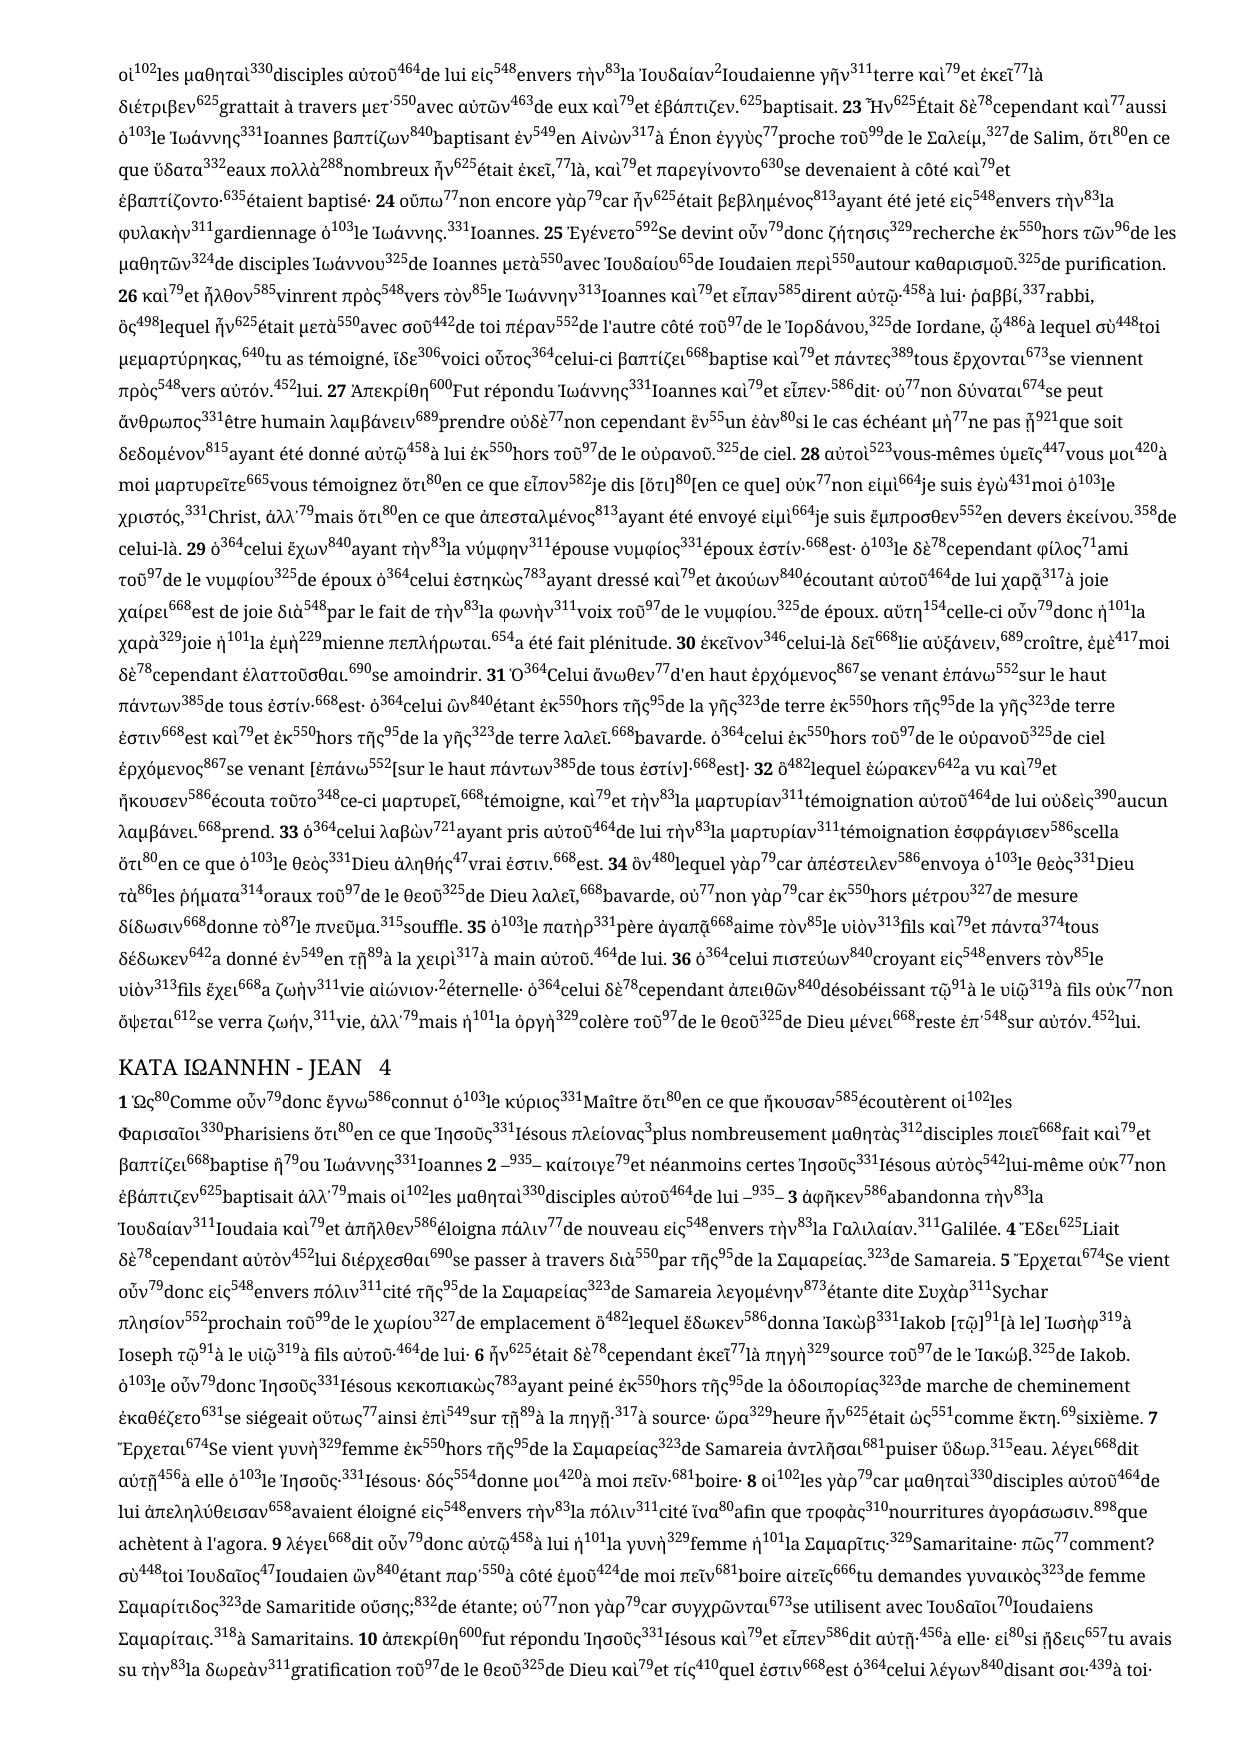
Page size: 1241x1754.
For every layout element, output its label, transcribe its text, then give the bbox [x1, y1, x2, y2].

text 1 Ὡς80Comme οὖν79donc ἔγνω586connut ὁ103le κύριος331Maître ὅτι80en ce que ἤκουσαν585écoutèrent οἱ102les Φαρισαῖοι330Pharisiens ὅτι80en ce que Ἰησοῦς331Iésous πλείονας3plus nombreusement μαθητὰς312disciples ποιεῖ668fait καὶ79et βαπτίζει668baptise ἢ79ou Ἰωάννης331Ioannes 2 –935– καίτοιγε79et néanmoins certes Ἰησοῦς331Iésous αὐτὸς542lui-même οὐκ77non ἐβάπτιζεν625baptisait ἀλλ᾽79mais οἱ102les μαθηταὶ330disciples αὐτοῦ464de lui –935– 3 ἀφῆκεν586abandonna τὴν83la Ἰουδαίαν311Ioudaia καὶ79et ἀπῆλθεν586éloigna πάλιν77de nouveau εἰς548envers τὴν83la Γαλιλαίαν.311Galilée. 4 Ἔδει625Liait δὲ78cependant αὐτὸν452lui διέρχεσθαι690se passer à travers διὰ550par τῆς95de la Σαμαρείας.323de Samareia. 5 Ἔρχεται674Se vient οὖν79donc εἰς548envers πόλιν311cité τῆς95de la Σαμαρείας323de Samareia λεγομένην873étante dite Συχὰρ311Sychar πλησίον552prochain τοῦ99de le χωρίου327de emplacement ὃ482lequel ἔδωκεν586donna Ἰακὼβ331Iakob [τῷ]91[à le] Ἰωσὴφ319à Ioseph τῷ91à le υἱῷ319à fils αὐτοῦ·464de lui· 6 ἦν625était δὲ78cependant ἐκεῖ77là πηγὴ329source τοῦ97de le Ἰακώβ.325de Iakob. ὁ103le οὖν79donc Ἰησοῦς331Iésous κεκοπιακὼς783ayant peiné ἐκ550hors τῆς95de la ὁδοιπορίας323de marche de cheminement ἐκαθέζετο631se siégeait οὕτως77ainsi ἐπὶ549sur τῇ89à la πηγῇ·317à source· ὥρα329heure ἦν625était ὡς551comme ἕκτη.69sixième. 7 Ἔρχεται674Se vient γυνὴ329femme ἐκ550hors τῆς95de la Σαμαρείας323de Samareia ἀντλῆσαι681puiser ὕδωρ.315eau. λέγει668dit αὐτῇ456à elle ὁ103le Ἰησοῦς·331Iésous· δός554donne μοι420à moi πεῖν·681boire· 8 οἱ102les γὰρ79car μαθηταὶ330disciples αὐτοῦ464de lui ἀπεληλύθεισαν658avaient éloigné εἰς548envers τὴν83la πόλιν311cité ἵνα80afin que τροφὰς310nourritures ἀγοράσωσιν.898que achètent à l'agora. 9 λέγει668dit οὖν79donc αὐτῷ458à lui ἡ101la γυνὴ329femme ἡ101la Σαμαρῖτις·329Samaritaine· πῶς77comment? σὺ448toi Ἰουδαῖος47Ioudaien ὢν840étant παρ᾽550à côté ἐμοῦ424de moi πεῖν681boire αἰτεῖς666tu demandes γυναικὸς323de femme Σαμαρίτιδος323de Samaritide οὔσης;832de étante; οὐ77non γὰρ79car συγχρῶνται673se utilisent avec Ἰουδαῖοι70Ioudaiens Σαμαρίταις.318à Samaritains. 10 ἀπεκρίθη600fut répondu Ἰησοῦς331Iésous καὶ79et εἶπεν586dit αὐτῇ·456à elle· εἰ80si ᾔδεις657tu avais su τὴν83la δωρεὰν311gratification τοῦ97de le θεοῦ325de Dieu καὶ79et τίς410quel ἐστιν668est ὁ364celui λέγων840disant σοι·439à toi· δός554donne μοι420à moi πεῖν,681boire, σὺ448toi ἂν340le cas échéant ᾔτησας584tu demandas αὐτὸν452lui καὶ79et ἔδωκεν586donna ἄν340le cas échéant σοι439à toi ὕδωρ315eau ζῶν.824vivant. 11 Λέγει668Dit αὐτῷ458à lui [ἡ101[la γυνή]·329femme]· κύριε,337Maître, οὔτε79ni ἄντλημα315seau ἔχεις666tu as καὶ79et τὸ105le φρέαρ333puits ἐστὶν668est βαθύ·49profond· πόθεν77d'où? οὖν79donc ἔχεις666tu as τὸ87le ὕδωρ315eau τὸ348ce ζῶν;824vivant; 12 μὴ340ne pas σὺ448toi μείζων47plus grand εἶ666tu es τοῦ97de le πατρὸς325de père ἡμῶν423de nous Ἰακώβ,325de Iakob, ὃς498lequel ἔδωκεν586donna ἡμῖν419à nous τὸ87le φρέαρ315puits καὶ79et αὐτὸς542lui-même ἐξ550hors αὐτοῦ466de lui ἔπιεν586but καὶ79et οἱ102les υἱοὶ330fils αὐτοῦ464de lui καὶ79et τὰ104les θρέμματα332troupeaux αὐτοῦ;464de lui; 13 ἀπεκρίθη600fut répondu Ἰησοῦς331Iésous καὶ79et εἶπεν586dit αὐτῇ·456à elle· πᾶς390tout ὁ364celui πίνων840buvant ἐκ550hors τοῦ99de le ὕδατος327de eau τούτου152de ce-ci διψήσει606aura soif πάλιν·77de nouveau· 14 ὃς498lequel δ᾽78cependant ἂν340le cas échéant πίῃ899que boive ἐκ550hors τοῦ99de le ὕδατος327de eau οὗ494de lequel ἐγὼ431moi δώσω602je donnerai αὐτῷ,458à lui, οὐ77non μὴ77ne pas διψήσει606aura soif εἰς548envers τὸν85le αἰῶνα,313ère, ἀλλὰ79mais τὸ105le ὕδωρ333eau ὃ482lequel δώσω602je donnerai αὐτῷ458à lui γενήσεται612se deviendra ἐν549en αὐτῷ458à lui πηγὴ329source ὕδατος327de eau ἁλλομένου863de se bondissant εἰς548envers ζωὴν311vie αἰώνιον.2éternelle. 15 Λέγει668Dit πρὸς548vers αὐτὸν452lui ἡ101la γυνή·329femme· κύριε,337Maître, δός554donne μοι420à moi τοῦτο140ce-ci τὸ87le ὕδωρ,315eau, ἵνα80afin que μὴ77ne pas διψῶ917que j'aie soif μηδὲ79ni cependant διέρχωμαι923que je me passe à travers ἐνθάδε77ici-même ἀντλεῖν.689puiser. 16 λέγει668dit αὐτῇ·456à elle· ὕπαγε570dirige en arrière φώνησον554voixe τὸν85le ἄνδρα313homme σου442de toi καὶ79et ἐλθὲ554viens ἐνθάδε.77ici-même. 17 ἀπεκρίθη600fut répondu ἡ101la γυνὴ329femme καὶ79et εἶπεν586dit αὐτῷ·458à lui· οὐκ77non ἔχω664j'ai ἄνδρα.313homme. λέγει668dit αὐτῇ456à elle ὁ103le Ἰησοῦς·331Iésous· καλῶς77bellement εἶπας584tu dis ὅτι80en ce que ἄνδρα313homme οὐκ77non ἔχω·664j'ai· 18 πέντε178cinq γὰρ79car ἄνδρας312hommes ἔσχες584tu eus καὶ79et νῦν77maintenant ὃν480lequel ἔχεις666tu as οὐκ77non ἔστιν668est σου442de toi ἀνήρ·331homme· τοῦτο348ce-ci ἀληθὲς55vrai εἴρηκας.640tu as dit. 19 Λέγει668Dit αὐτῷ458à lui ἡ101la γυνή·329femme· κύριε,337Maître, θεωρῶ664j'observe ὅτι80en ce que προφήτης331prophète εἶ666tu es σύ.448toi. 20 οἱ102les πατέρες330pères ἡμῶν423de nous ἐν549en τῷ93à le ὄρει321à montagne τούτῳ146à ce-ci προσεκύνησαν·585prosternèrent vers· καὶ79et ὑμεῖς447vous λέγετε665vous dites ὅτι80en ce que ἐν549en Ἱεροσολύμοις320à Ierosolymas ἐστὶν668est ὁ103le τόπος331lieu ὅπου77là où προσκυνεῖν689prosterner vers δεῖ.668lie. 21 λέγει668dit αὐτῇ456à elle ὁ103le Ἰησοῦς·331Iésous· πίστευέ570crois μοι,420à moi, γύναι,335femme, ὅτι80en ce que ἔρχεται674se vient ὥρα329heure ὅτε77lorsque οὔτε79ni ἐν549en τῷ93à le ὄρει321à montagne τούτῳ146à ce-ci οὔτε79ni ἐν549en Ἱεροσολύμοις320à Ierosolymas προσκυνήσετε603vous prosternerez vers τῷ91à le πατρί.319à père. 22 ὑμεῖς447vous προσκυνεῖτε665vous prosternez vers ὃ482lequel οὐκ77non οἴδατε·639vous avez su· ἡμεῖς430nous προσκυνοῦμεν663nous prosternons vers ὃ482lequel οἴδαμεν,637nous avons su, ὅτι80en ce que ἡ101la σωτηρία329sauvetage ἐκ550hors τῶν96de les Ἰουδαίων64de Ioudaiens ἐστίν.668est. 23 ἀλλ᾽79mais ἔρχεται674se vient ὥρα329heure καὶ79et νῦν77maintenant ἐστιν,668est, ὅτε77lorsque οἱ102les ἀληθινοὶ21véritables προσκυνηταὶ330prosternateurs προσκυνήσουσιν605prosterneront vers τῷ91à le πατρὶ319à père ἐν549en πνεύματι321à souffle καὶ79et ἀληθείᾳ·317à vérité· καὶ77aussi γὰρ79car ὁ103le πατὴρ331père τοιούτους345tels ζητεῖ668cherche τοὺς345ceux προσκυνοῦντας821prosternants vers αὐτόν.452lui. 24 πνεῦμα333souffle ὁ103le θεός,331Dieu, καὶ79et τοὺς345ceux προσκυνοῦντας821prosternants vers αὐτὸν452lui ἐν549en πνεύματι321à souffle καὶ79et ἀληθείᾳ317à vérité δεῖ668lie προσκυνεῖν.689prosterner vers. 25 Λέγει668Dit αὐτῷ458à lui ἡ101la γυνή·329femme· οἶδα638j'ai su ὅτι80en ce que Μεσσίας331Messia ἔρχεται674se vient ὁ498celui λεγόμενος891étant dit χριστός·331Christ· ὅταν80lorsque le cas échéant ἔλθῃ899que vienne ἐκεῖνος,364celui-là, ἀναγγελεῖ606annoncera de bas en haut ἡμῖν419à nous ἅπαντα.374en totalités. 26 λέγει668dit αὐτῇ456à elle ὁ103le Ἰησοῦς·331Iésous· ἐγώ431moi εἰμι,664je suis, ὁ364celui λαλῶν840bavardant σοι.439à toi. 27 Καὶ79Et ἐπὶ549sur τούτῳ354à ce-ci ἦλθαν585vinrent οἱ102les μαθηταὶ330disciples αὐτοῦ464de lui καὶ79et ἐθαύμαζον624étonnaient ὅτι80en ce que μετὰ550avec γυναικὸς323de femme ἐλάλει·625bavardait· οὐδεὶς390aucun μέντοι79néanmoins εἶπεν·586dit· τί399quel ζητεῖς666tu cherches ἢ79ou τί399quel λαλεῖς666tu bavardes μετ᾽550avec αὐτῆς;462de elle; 28 ἀφῆκεν586abandonna οὖν79donc τὴν83la ὑδρίαν311vase hydrie αὐτῆς462de elle ἡ101la γυνὴ329femme καὶ79et ἀπῆλθεν586éloigna εἰς548envers τὴν83la πόλιν311cité καὶ79et λέγει668dit τοῖς90à les ἀνθρώποις·318à êtres humains· 29 δεῦτε305venez ici ἴδετε553voyez ἄνθρωπον313être humain ὃς498lequel εἶπέν586dit μοι420à moi πάντα374tous ὅσα481autant lesquels ἐποίησα,582je fis, μήτι340ne serait-ce que οὗτός364celui-ci ἐστιν668est ὁ103le χριστός;331Christ; 30 ἐξῆλθον585sortirent ἐκ550hors τῆς95de la πόλεως323de cité καὶ79et ἤρχοντο630se venaient πρὸς548vers αὐτόν.452lui. 31 Ἐν549En τῷ354à ce μεταξὺ77entre ἠρώτων624interrogeaient αὐτὸν452lui οἱ102les μαθηταὶ330disciples λέγοντες·839disants· ῥαββί,337rabbi, φάγε.554mange. 32 ὁ469celui δὲ78cependant εἶπεν586dit αὐτοῖς·457à eux· ἐγὼ431moi βρῶσιν311consommation ἔχω664j'ai φαγεῖν681manger ἣν478laquelle ὑμεῖς447vous οὐκ77non οἴδατε.639vous avez su. 33 ἔλεγον624disaient οὖν79donc οἱ102les μαθηταὶ330disciples πρὸς548vers ἀλλήλους·501les uns les autres· μή340ne pas τις390un quelconque ἤνεγκεν586porta αὐτῷ458à lui φαγεῖν;681manger; 34 λέγει668dit αὐτοῖς457à eux ὁ103le Ἰησοῦς·331Iésous· ἐμὸν233mien βρῶμά333aliment ἐστιν668est ἵνα80afin que ποιήσω895que je fasse τὸ87le θέλημα315volonté τοῦ358de celui πέμψαντός716de ayant mandé με417moi καὶ79et τελειώσω895que je perfectionne αὐτοῦ464de lui τὸ87le ἔργον.315travail. 35 οὐχ340non ὑμεῖς447vous λέγετε665vous dites ὅτι80en ce que ἔτι77encore τετράμηνός71de quatre mois ἐστιν668est καὶ79et ὁ103le θερισμὸς331moisson ἔρχεται;674se vient; ἰδοὺ306voici λέγω664je dis ὑμῖν,438à vous, ἐπάρατε553surélevez τοὺς84les ὀφθαλμοὺς312yeux ὑμῶν441de vous καὶ79et θεάσασθε557que vous vous contemplez τὰς82les χώρας310régions ὅτι80en ce que λευκαί44blanches εἰσιν667sont πρὸς548vers θερισμόν.313moisson. ἤδη77déjà 36 ὁ364celui θερίζων840moissonnant μισθὸν313salaire λαμβάνει668prend καὶ79et συνάγει668mène ensemble καρπὸν313fruit εἰς548envers ζωὴν311vie αἰώνιον,2éternelle, ἵνα80afin que ὁ364celui σπείρων840semant ὁμοῦ77au même lieu χαίρῃ921que soit de joie καὶ79et ὁ364celui θερίζων.840moissonnant. 37 ἐν549en γὰρ79car τούτῳ354à ce-ci ὁ103le λόγος331discours ἐστὶν668est ἀληθινὸς47véritable ὅτι80en ce que ἄλλος390autre ἐστὶν668est ὁ364celui σπείρων840semant καὶ79et ἄλλος390autre ὁ364celui θερίζων.840moissonnant. 38 ἐγὼ431moi ἀπέστειλα582j'envoyai ὑμᾶς436vous θερίζειν689moissonner ὃ482lequel οὐχ77non ὑμεῖς447vous κεκοπιάκατε·639vous avez peiné· ἄλλοι389autres κεκοπιάκασιν641ont peiné καὶ79et ὑμεῖς447vous εἰς548envers τὸν85le κόπον313frappement αὐτῶν463de eux εἰσεληλύθατε.639vous avez venus à l'intérieur. 39 Ἐκ550Hors δὲ78cependant τῆς95de la πόλεως323de cité ἐκείνης148de celle-là πολλοὶ389nombreux ἐπίστευσαν585crurent εἰς548envers αὐτὸν452lui τῶν96de les Σαμαριτῶν324de Samaritains διὰ548par le fait de τὸν85le λόγον313discours τῆς95de la γυναικὸς323de femme μαρτυρούσης832de témoignante ὅτι80en ce que εἶπέν586dit μοι420à moi πάντα374tous ἃ481lesquels ἐποίησα.582je fis. 40 ὡς80comme οὖν79donc ἦλθον585vinrent πρὸς548vers αὐτὸν452lui οἱ102les Σαμαρῖται,330Samaritains, ἠρώτων624interrogeaient αὐτὸν452lui μεῖναι681rester παρ᾽549à côté αὐτοῖς·457à eux· καὶ79et ἔμεινεν586resta ἐκεῖ77là δύο176deux ἡμέρας.310journées. 41 καὶ79et πολλῷ378à nombreux πλείους70plus nombreusement ἐπίστευσαν585crurent διὰ548par le fait de τὸν85le λόγον313discours αὐτοῦ,464de lui, 42 τῇ89à la τε79en outre γυναικὶ317à femme ἔλεγον624disaient ὅτι80en ce que οὐκέτι77non plus διὰ548par le fait de τὴν83la σὴν234tienne λαλιὰν311bavardage πιστεύομεν,663nous croyons, αὐτοὶ512nous-mêmes γὰρ79car ἀκηκόαμεν637nous avons écouté καὶ79et οἴδαμεν637nous avons su ὅτι80en ce que οὗτός364celui-ci ἐστιν668est ἀληθῶς77vraiment ὁ103le σωτὴρ331sauveur τοῦ97de le κόσμου.325de monde. 43 Μετὰ548Après δὲ78cependant τὰς82les δύο176deux ἡμέρας310journées ἐξῆλθεν586sortit ἐκεῖθεν77de là εἰς548envers τὴν83la Γαλιλαίαν·311Galilée· 44 αὐτὸς542lui-même γὰρ79car Ἰησοῦς331Iésous ἐμαρτύρησεν586témoigna ὅτι80en ce que προφήτης331prophète ἐν549en τῇ249à la ἰδίᾳ119à en propre πατρίδι317à patrie τιμὴν311valeur οὐκ77non ἔχει.668a. 45 ὅτε80lorsque οὖν79donc ἦλθεν586vint εἰς548envers τὴν83la Γαλιλαίαν,311Galilée, ἐδέξαντο591se acceptèrent αὐτὸν452lui οἱ102les Γαλιλαῖοι70Galiléens πάντα374tous ἑωρακότες782ayants vus ὅσα481autant lesquels ἐποίησεν586fit ἐν549en Ἱεροσολύμοις320à Ierosolymas ἐν549en τῇ89à la ἑορτῇ,317à fête, καὶ77aussi αὐτοὶ468eux γὰρ79car ἦλθον585vinrent εἰς548envers τὴν83la ἑορτήν.311fête. 46 Ἦλθεν586Vint οὖν79donc πάλιν77de nouveau εἰς548envers τὴν83la Κανὰ311Kana τῆς95de la Γαλιλαίας,323de Galilée, ὅπου77là où ἐποίησεν586fit τὸ87le ὕδωρ315eau οἶνον.313vin. Καὶ79Et ἦν625était τις287un quelconque βασιλικὸς71royalique οὗ492de lequel ὁ103le υἱὸς331fils ἠσθένει625était infirme ἐν549en Καφαρναούμ.317à Kapharnaoum. 47 οὗτος364celui-ci ἀκούσας721ayant écouté ὅτι80en ce que Ἰησοῦς331Iésous ἥκει668surgit ἐκ550hors τῆς95de la Ἰουδαίας323de Ioudaia εἰς548envers τὴν83la Γαλιλαίαν311Galilée ἀπῆλθεν586éloigna πρὸς548vers αὐτὸν452lui καὶ79et ἠρώτα625interrogeait ἵνα80afin que καταβῇ899que descende καὶ79et ἰάσηται905que se guérisse αὐτοῦ464de lui τὸν85le υἱόν,313fils, ἤμελλεν625imminait γὰρ79car ἀποθνῄσκειν.689mourir loin. 48 εἶπεν586dit οὖν79donc ὁ103le Ἰησοῦς331Iésous πρὸς548vers αὐτόν·452lui· ἐὰν80si le cas échéant μὴ77ne pas σημεῖα314signes καὶ79et τέρατα314prodiges ἴδητε,896que vous voyiez, οὐ77non μὴ77ne pas πιστεύσητε.896que vous croyiez. 49 λέγει668dit πρὸς548vers αὐτὸν452lui ὁ103le βασιλικός·71royalique· κύριε,337Maître, κατάβηθι554descends πρὶν80avant ἀποθανεῖν681mourir loin τὸ87le παιδίον315petit servant μου.424de moi. 50 λέγει668dit αὐτῷ458à lui ὁ103le Ἰησοῦς·331Iésous· πορεύου,574te va, ὁ103le υἱός331fils σου442de toi ζῇ.668vit. Ἐπίστευσεν586Crut ὁ103le ἄνθρωπος331être humain τῷ91à le λόγῳ319à discours ὃν480lequel εἶπεν586dit αὐτῷ458à lui ὁ103le Ἰησοῦς331Iésous καὶ79et ἐπορεύετο.631se allait. 51 ἤδη77déjà δὲ78cependant αὐτοῦ464de lui καταβαίνοντος834de descendant οἱ102les δοῦλοι330mâles esclaves αὐτοῦ464de lui ὑπήντησαν585vinrent à la rencontre αὐτῷ458à lui καὶ79et ἀπήγγειλαν585rapportèrent annonce λέγοντες839disants ὅτι80en ce que ὁ103le παῖς331jeune servant αὐτοῦ464de lui ζῇ.668vit. 52 ἐπύθετο592se enquit οὖν79donc τὴν83la ὥραν311heure παρ᾽550à côté αὐτῶν463de eux ἐν549en ᾗ484à laquelle κομψότερον77plus portement ἔσχεν·586eut· εἶπαν585dirent οὖν79donc αὐτῷ458à lui ὅτι80en ce que ἐχθὲς77hier ὥραν311heure ἑβδόμην201septième ἀφῆκεν586abandonna αὐτὸν452lui ὁ103le πυρετός.331fièvre. 53 ἔγνω586connut οὖν79donc ὁ103le πατὴρ331père ὅτι80en ce que [ἐν]549[en] ἐκείνῃ142à celle-là τῇ89à la ὥρᾳ317à heure ἐν549en ᾗ484à laquelle εἶπεν586dit αὐτῷ458à lui ὁ103le Ἰησοῦς·331Iésous· ὁ103le υἱός331fils σου442de toi ζῇ,668vit, καὶ79et ἐπίστευσεν586crut αὐτὸς542lui-même καὶ79et ἡ101la οἰκία329maison d'habitation αὐτοῦ464de lui ὅλη.388toute entière. 54 Τοῦτο348Ce-ci [δὲ]78[cependant] πάλιν77de nouveau δεύτερον204deuxième σημεῖον315signe ἐποίησεν586fit ὁ103le Ἰησοῦς331Iésous ἐλθὼν721ayant venu ἐκ550hors τῆς95de la Ἰουδαίας323de Ioudaia εἰς548envers τὴν83la Γαλιλαίαν.311Galilée. [118, 1086, 1181, 1682]
text ΚΑΤΑ ΙΩΑΝΝΗΝ - JEAN 4 [118, 1052, 1181, 1082]
text 1 Ἦν625Était δὲ78cependant ἄνθρωπος331être humain ἐκ550hors τῶν96de les Φαρισαίων,324de Pharisiens, Νικόδημος331Nikodème ὄνομα333nom αὐτῷ,458à lui, ἄρχων331chef τῶν96de les Ἰουδαίων·64de Ioudaiens· 2 οὗτος364celui-ci ἦλθεν586vint πρὸς548vers αὐτὸν452lui νυκτὸς323de nuit καὶ79et εἶπεν586dit αὐτῷ·458à lui· ῥαββί,337rabbi, οἴδαμεν637nous avons su ὅτι80en ce que ἀπὸ550au loin θεοῦ325de Dieu ἐλήλυθας640tu as venu διδάσκαλος·331enseignant· οὐδεὶς390aucun γὰρ79car δύναται674se peut ταῦτα139ces-ci τὰ86les σημεῖα314signes ποιεῖν689faire ἃ481lesquels σὺ448toi ποιεῖς,666tu fais, ἐὰν80si le cas échéant μὴ77ne pas ᾖ921que soit ὁ103le θεὸς331Dieu μετ᾽550avec αὐτοῦ.464de lui. 3 ἀπεκρίθη600fut répondu Ἰησοῦς331Iésous καὶ79et εἶπεν586dit αὐτῷ·458à lui· ἀμὴν304amen ἀμὴν304amen λέγω664je dis σοι,439à toi, ἐὰν80si le cas échéant μή77ne pas τις390un quelconque γεννηθῇ911que soit engendré ἄνωθεν,77d'en haut, οὐ77non δύναται674se peut ἰδεῖν681voir τὴν83la βασιλείαν311royauté τοῦ97de le θεοῦ.325de Dieu. 4 Λέγει668Dit πρὸς548vers αὐτὸν452lui [ὁ]364[celui] Νικόδημος·331Nikodème· πῶς77comment? δύναται674se peut ἄνθρωπος331être humain γεννηθῆναι683être engendré γέρων331vieillard ὤν;840étant; μὴ340ne pas δύναται674se peut εἰς548envers τὴν83la κοιλίαν311cavité ventrale τῆς95de la μητρὸς323de mère αὐτοῦ464de lui δεύτερον77deuxièmement εἰσελθεῖν681venir à l'intérieur καὶ79et γεννηθῆναι;683être engendré; 5 ἀπεκρίθη600fut répondu Ἰησοῦς·331Iésous· ἀμὴν304amen ἀμὴν304amen λέγω664je dis σοι,439à toi, ἐὰν80si le cas échéant μή77ne pas τις390un quelconque γεννηθῇ911que soit engendré ἐξ550hors ὕδατος327de eau καὶ79et πνεύματος,327de souffle, οὐ77non δύναται674se peut εἰσελθεῖν681venir à l'intérieur εἰς548envers τὴν83la βασιλείαν311royauté τοῦ97de le θεοῦ.325de Dieu. 6 τὸ366ce γεγεννημένον815ayant été engendré ἐκ550hors τῆς95de la σαρκὸς323de chair σάρξ329chair ἐστιν,668est, καὶ79et τὸ366ce γεγεννημένον815ayant été engendré ἐκ550hors τοῦ99de le πνεύματος327de souffle πνεῦμά333souffle ἐστιν.668est. 7 μὴ77ne pas θαυμάσῃς897que tu étonnes ὅτι80en ce que εἶπόν582je dis σοι·439à toi· δεῖ668lie ὑμᾶς436vous γεννηθῆναι683être engendré ἄνωθεν.77d'en haut. 8 τὸ105le πνεῦμα333souffle ὅπου80là où θέλει668veut πνεῖ668souffle καὶ79et τὴν83la φωνὴν311voix αὐτοῦ466de lui ἀκούεις,666tu écoutes, ἀλλ᾽79mais οὐκ77non οἶδας640tu as su πόθεν77d'où? ἔρχεται674se vient καὶ79et ποῦ77où? ὑπάγει·668dirige en arrière· οὕτως77ainsi ἐστὶν668est πᾶς390tout ὁ364celui γεγεννημένος813ayant été engendré ἐκ550hors τοῦ99de le πνεύματος.327de souffle. 9 Ἀπεκρίθη600Fut répondu Νικόδημος331Nikodème καὶ79et εἶπεν586dit αὐτῷ·458à lui· πῶς77comment? δύναται674se peut ταῦτα365ces-ci γενέσθαι;682se devenir; 10 ἀπεκρίθη600fut répondu Ἰησοῦς331Iésous καὶ79et εἶπεν586dit αὐτῷ·458à lui· σὺ448toi εἶ666tu es ὁ103le διδάσκαλος331enseignant τοῦ97de le Ἰσραὴλ325de Israël καὶ79et ταῦτα347ces-ci οὐ77non γινώσκεις;666tu connais; 11 ἀμὴν304amen ἀμὴν304amen λέγω664je dis σοι439à toi ὅτι80en ce que ὃ482lequel οἴδαμεν637nous avons su λαλοῦμεν663nous bavardons καὶ79et ὃ482lequel ἑωράκαμεν637nous avons vu μαρτυροῦμεν,663nous témoignons, καὶ79et τὴν83la μαρτυρίαν311témoignation ἡμῶν423de nous οὐ77non λαμβάνετε.665vous prenez. 12 εἰ80si τὰ86les ἐπίγεια54sur terres εἶπον582je dis ὑμῖν438à vous καὶ79et οὐ77non πιστεύετε,665vous croyez, πῶς77comment? ἐὰν80si le cas échéant εἴπω895que je dise ὑμῖν438à vous τὰ86les ἐπουράνια54sur cieux πιστεύσετε;603vous croirez; 13 καὶ79et οὐδεὶς390aucun ἀναβέβηκεν642a monté εἰς548envers τὸν85le οὐρανὸν313ciel εἰ551si μὴ77ne pas ὁ364celui ἐκ550hors τοῦ97de le οὐρανοῦ325de ciel καταβάς,721ayant descendu, ὁ103le υἱὸς331fils τοῦ97de le ἀνθρώπου.325de être humain. 14 Καὶ79Et καθὼς77de haut en bas comme Μωϋσῆς331Môusês ὕψωσεν586haussa τὸν85le ὄφιν313serpent ἐν549en τῇ89à la ἐρήμῳ,57à déserte, οὕτως77ainsi ὑψωθῆναι683être haussé δεῖ668lie τὸν85le υἱὸν313fils τοῦ97de le ἀνθρώπου,325de être humain, 15 ἵνα80afin que πᾶς390tout ὁ364celui πιστεύων840croyant ἐν549en αὐτῷ458à lui ἔχῃ921que ait ζωὴν311vie αἰώνιον.2éternelle. 16 οὕτως77ainsi γὰρ79car ἠγάπησεν586aima ὁ103le θεὸς331Dieu τὸν85le κόσμον,313monde, ὥστε80de sorte que τὸν85le υἱὸν313fils τὸν85le μονογενῆ4monogène ἔδωκεν,586donna, ἵνα80afin que πᾶς390tout ὁ364celui πιστεύων840croyant εἰς548envers αὐτὸν452lui μὴ77ne pas ἀπόληται905que se dépérisse ἀλλ᾽79mais ἔχῃ921que ait ζωὴν311vie αἰώνιον.2éternelle. 17 οὐ77non γὰρ79car ἀπέστειλεν586envoya ὁ103le θεὸς331Dieu τὸν245le υἱὸν313fils εἰς548envers τὸν85le κόσμον313monde ἵνα80afin que κρίνῃ899que juge τὸν85le κόσμον,313monde, ἀλλ᾽79mais ἵνα80afin que σωθῇ911que soit sauvé ὁ103le κόσμος331monde δι᾽550par αὐτοῦ.464de lui. 18 ὁ364celui πιστεύων840croyant εἰς548envers αὐτὸν452lui οὐ77non κρίνεται·680est jugé· ὁ364celui δὲ78cependant μὴ77ne pas πιστεύων840croyant ἤδη77déjà κέκριται,654a été jugé, ὅτι80en ce que μὴ77ne pas πεπίστευκεν642a cru εἰς548envers τὸ87le ὄνομα315nom τοῦ97de le μονογενοῦς65de monogène υἱοῦ325de fils τοῦ97de le θεοῦ.325de Dieu. 19 αὕτη362celle-ci δέ78cependant ἐστιν668est ἡ101la κρίσις329jugement ὅτι80en ce que τὸ105le φῶς333lumière ἐλήλυθεν642a venu εἰς548envers τὸν85le κόσμον313monde καὶ79et ἠγάπησαν585aimèrent οἱ102les ἄνθρωποι330êtres humains μᾶλλον77davantage τὸ87le σκότος315ténèbre ἢ79ou τὸ87le φῶς·315lumière· ἦν625était γὰρ79car αὐτῶν463de eux πονηρὰ48méchants τὰ104les ἔργα.332travaux. 20 πᾶς287tout γὰρ79car ὁ364celui φαῦλα54dérisoires πράσσων840pratiquant μισεῖ668hait τὸ87le φῶς315lumière καὶ79et οὐκ77non ἔρχεται674se vient πρὸς548vers τὸ87le φῶς,315lumière, ἵνα80afin que μὴ77ne pas ἐλεγχθῇ911que soit réfuté τὰ104les ἔργα332travaux αὐτοῦ·464de lui· 21 ὁ364celui δὲ78cependant ποιῶν840faisant τὴν83la ἀλήθειαν311vérité ἔρχεται674se vient πρὸς548vers τὸ87le φῶς,315lumière, ἵνα80afin que φανερωθῇ911que soit rendu visible αὐτοῦ464de lui τὰ104les ἔργα332travaux ὅτι80en ce que ἐν549en θεῷ319à Dieu ἐστιν668est εἰργασμένα.814ayants étés mis au travail. 22 Μετὰ548Après ταῦτα347ces-ci ἦλθεν586vint ὁ103le Ἰησοῦς331Iésous καὶ79et οἱ102les μαθηταὶ330disciples αὐτοῦ464de lui εἰς548envers τὴν83la Ἰουδαίαν2Ioudaienne γῆν311terre καὶ79et ἐκεῖ77là διέτριβεν625grattait à travers μετ᾽550avec αὐτῶν463de eux καὶ79et ἐβάπτιζεν.625baptisait. 23 Ἦν625Était δὲ78cependant καὶ77aussi ὁ103le Ἰωάννης331Ioannes βαπτίζων840baptisant ἐν549en Αἰνὼν317à Énon ἐγγὺς77proche τοῦ99de le Σαλείμ,327de Salim, ὅτι80en ce que ὕδατα332eaux πολλὰ288nombreux ἦν625était ἐκεῖ,77là, καὶ79et παρεγίνοντο630se devenaient à côté καὶ79et ἐβαπτίζοντο·635étaient baptisé· 24 οὔπω77non encore γὰρ79car ἦν625était βεβλημένος813ayant été jeté εἰς548envers τὴν83la φυλακὴν311gardiennage ὁ103le Ἰωάννης.331Ioannes. 25 Ἐγένετο592Se devint οὖν79donc ζήτησις329recherche ἐκ550hors τῶν96de les μαθητῶν324de disciples Ἰωάννου325de Ioannes μετὰ550avec Ἰουδαίου65de Ioudaien περὶ550autour καθαρισμοῦ.325de purification. 26 καὶ79et ἦλθον585vinrent πρὸς548vers τὸν85le Ἰωάννην313Ioannes καὶ79et εἶπαν585dirent αὐτῷ·458à lui· ῥαββί,337rabbi, ὃς498lequel ἦν625était μετὰ550avec σοῦ442de toi πέραν552de l'autre côté τοῦ97de le Ἰορδάνου,325de Iordane, ᾧ486à lequel σὺ448toi μεμαρτύρηκας,640tu as témoigné, ἴδε306voici οὗτος364celui-ci βαπτίζει668baptise καὶ79et πάντες389tous ἔρχονται673se viennent πρὸς548vers αὐτόν.452lui. 27 Ἀπεκρίθη600Fut répondu Ἰωάννης331Ioannes καὶ79et εἶπεν·586dit· οὐ77non δύναται674se peut ἄνθρωπος331être humain λαμβάνειν689prendre οὐδὲ77non cependant ἓν55un ἐὰν80si le cas échéant μὴ77ne pas ᾖ921que soit δεδομένον815ayant été donné αὐτῷ458à lui ἐκ550hors τοῦ97de le οὐρανοῦ.325de ciel. 28 αὐτοὶ523vous-mêmes ὑμεῖς447vous μοι420à moi μαρτυρεῖτε665vous témoignez ὅτι80en ce que εἶπον582je dis [ὅτι]80[en ce que] οὐκ77non εἰμὶ664je suis ἐγὼ431moi ὁ103le χριστός,331Christ, ἀλλ᾽79mais ὅτι80en ce que ἀπεσταλμένος813ayant été envoyé εἰμὶ664je suis ἔμπροσθεν552en devers ἐκείνου.358de celui-là. 29 ὁ364celui ἔχων840ayant τὴν83la νύμφην311épouse νυμφίος331époux ἐστίν·668est· ὁ103le δὲ78cependant φίλος71ami τοῦ97de le νυμφίου325de époux ὁ364celui ἑστηκὼς783ayant dressé καὶ79et ἀκούων840écoutant αὐτοῦ464de lui χαρᾷ317à joie χαίρει668est de joie διὰ548par le fait de τὴν83la φωνὴν311voix τοῦ97de le νυμφίου.325de époux. αὕτη154celle-ci οὖν79donc ἡ101la χαρὰ329joie ἡ101la ἐμὴ229mienne πεπλήρωται.654a été fait plénitude. 30 ἐκεῖνον346celui-là δεῖ668lie αὐξάνειν,689croître, ἐμὲ417moi δὲ78cependant ἐλαττοῦσθαι.690se amoindrir. 31 Ὁ364Celui ἄνωθεν77d'en haut ἐρχόμενος867se venant ἐπάνω552sur le haut πάντων385de tous ἐστίν·668est· ὁ364celui ὢν840étant ἐκ550hors τῆς95de la γῆς323de terre ἐκ550hors τῆς95de la γῆς323de terre ἐστιν668est καὶ79et ἐκ550hors τῆς95de la γῆς323de terre λαλεῖ.668bavarde. ὁ364celui ἐκ550hors τοῦ97de le οὐρανοῦ325de ciel ἐρχόμενος867se venant [ἐπάνω552[sur le haut πάντων385de tous ἐστίν]·668est]· 32 ὃ482lequel ἑώρακεν642a vu καὶ79et ἤκουσεν586écouta τοῦτο348ce-ci μαρτυρεῖ,668témoigne, καὶ79et τὴν83la μαρτυρίαν311témoignation αὐτοῦ464de lui οὐδεὶς390aucun λαμβάνει.668prend. 33 ὁ364celui λαβὼν721ayant pris αὐτοῦ464de lui τὴν83la μαρτυρίαν311témoignation ἐσφράγισεν586scella ὅτι80en ce que ὁ103le θεὸς331Dieu ἀληθής47vrai ἐστιν.668est. 34 ὃν480lequel γὰρ79car ἀπέστειλεν586envoya ὁ103le θεὸς331Dieu τὰ86les ῥήματα314oraux τοῦ97de le θεοῦ325de Dieu λαλεῖ,668bavarde, οὐ77non γὰρ79car ἐκ550hors μέτρου327de mesure δίδωσιν668donne τὸ87le πνεῦμα.315souffle. 35 ὁ103le πατὴρ331père ἀγαπᾷ668aime τὸν85le υἱὸν313fils καὶ79et πάντα374tous δέδωκεν642a donné ἐν549en τῇ89à la χειρὶ317à main αὐτοῦ.464de lui. 36 ὁ364celui πιστεύων840croyant εἰς548envers τὸν85le υἱὸν313fils ἔχει668a ζωὴν311vie αἰώνιον·2éternelle· ὁ364celui δὲ78cependant ἀπειθῶν840désobéissant τῷ91à le υἱῷ319à fils οὐκ77non ὄψεται612se verra ζωήν,311vie, ἀλλ᾽79mais ἡ101la ὀργὴ329colère τοῦ97de le θεοῦ325de Dieu μένει668reste ἐπ᾽548sur αὐτόν.452lui. [118, 59, 1181, 1033]
